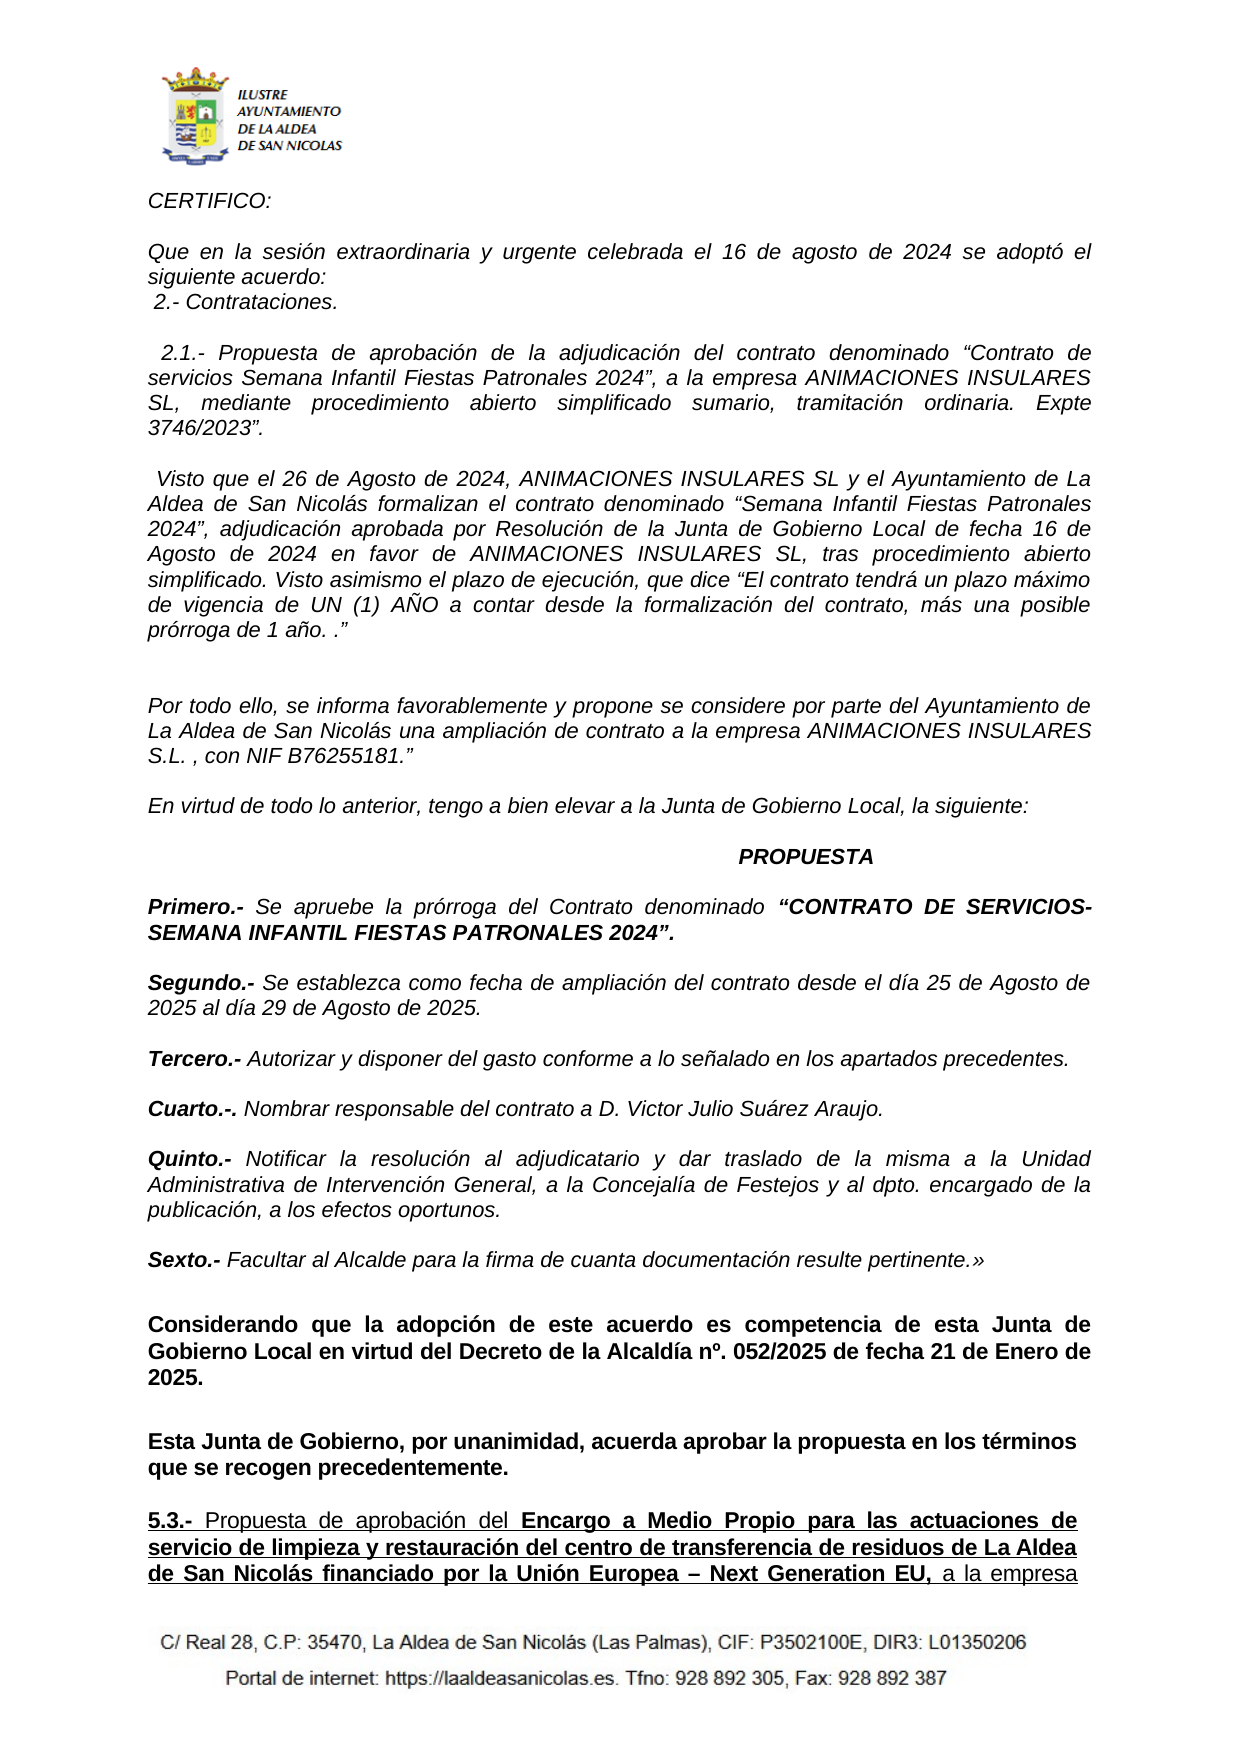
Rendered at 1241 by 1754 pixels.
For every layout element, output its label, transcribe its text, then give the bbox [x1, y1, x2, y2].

text Primero.- Se apruebe la prórroga del Contrato denominado “CONTRATO DE SERVICIOS- SEMANA INFANTIL FIESTAS PATRONALES 2024”. [148, 894, 1093, 945]
text Por todo ello, se informa favorablemente y propone se considere por parte del Ayuntamiento de La Aldea de San Nicolás una ampliación de contrato a la empresa ANIMACIONES INSULARES S.L. , con NIF B76255181.” [148, 693, 1093, 768]
text Esta Junta de Gobierno, por unanimidad, acuerda aprobar la propuesta en los términos que se recogen precedentemente. [148, 1428, 1078, 1481]
text 2.1.- Propuesta de aprobación de la adjudicación del contrato denominado “Contrato de servicios Semana Infantil Fiestas Patronales 2024”, a la empresa ANIMACIONES INSULARES SL, mediante procedimiento abierto simplificado sumario, tramitación ordinaria. Expte 3746/2023”. [148, 340, 1093, 441]
text Visto que el 26 de Agosto de 2024, ANIMACIONES INSULARES SL y el Ayuntamiento de La Aldea de San Nicolás formalizan el contrato denominado “Semana Infantil Fiestas Patronales 2024”, adjudicación aprobada por Resolución de la Junta de Gobierno Local de fecha 16 de Agosto de 2024 en favor de ANIMACIONES INSULARES SL, tras procedimiento abierto simplificado. Visto asimismo el plazo de ejecución, que dice “El contrato tendrá un plazo máximo de vigencia de UN (1) AÑO a contar desde la formalización del contrato, más una posible prórroga de 1 año. .” [148, 466, 1093, 642]
text Que en la sesión extraordinaria y urgente celebrada el 16 de agosto de 2024 se adoptó el siguiente acuerdo: [148, 239, 1093, 289]
text Sexto.- Facultar al Alcalde para la firma de cuanta documentación resulte pertinente.» [148, 1247, 1093, 1272]
text Considerando que la adopción de este acuerdo es competencia de esta Junta de Gobierno Local en virtud del Decreto de la Alcaldía nº. 052/2025 de fecha 21 de Enero de 2025. [148, 1311, 1093, 1390]
picture [148, 59, 358, 173]
picture [148, 1626, 1034, 1694]
text PROPUESTA [148, 844, 1093, 869]
text Tercero.- Autorizar y disponer del gasto conforme a lo señalado en los apartados precedentes. [148, 1046, 1093, 1071]
text Segundo.- Se establezca como fecha de ampliación del contrato desde el día 25 de Agosto de 2025 al día 29 de Agosto de 2025. [148, 970, 1093, 1020]
text En virtud de todo lo anterior, tengo a bien elevar a la Junta de Gobierno Local, la siguiente: [148, 793, 1093, 819]
text 2.- Contrataciones. [148, 289, 1093, 314]
text 5.3.- Propuesta de aprobación del Encargo a Medio Propio para las actuaciones de [148, 1507, 1078, 1530]
text Quinto.- Notificar la resolución al adjudicatario y dar traslado de la misma a la Unidad Administrativa de Intervención General, a la Concejalía de Festejos y al dpto. encargado de la publicación, a los efectos oportunos. [148, 1146, 1093, 1222]
text Cuarto.-. Nombrar responsable del contrato a D. Victor Julio Suárez Araujo. [148, 1096, 1093, 1121]
text CERTIFICO: [148, 188, 1093, 214]
text servicio de limpieza y restauración del centro de transferencia de residuos de La Aldea de San Nicolás financiado por la Unión Europea – Next Generation EU, a la empresa [148, 1531, 1078, 1583]
